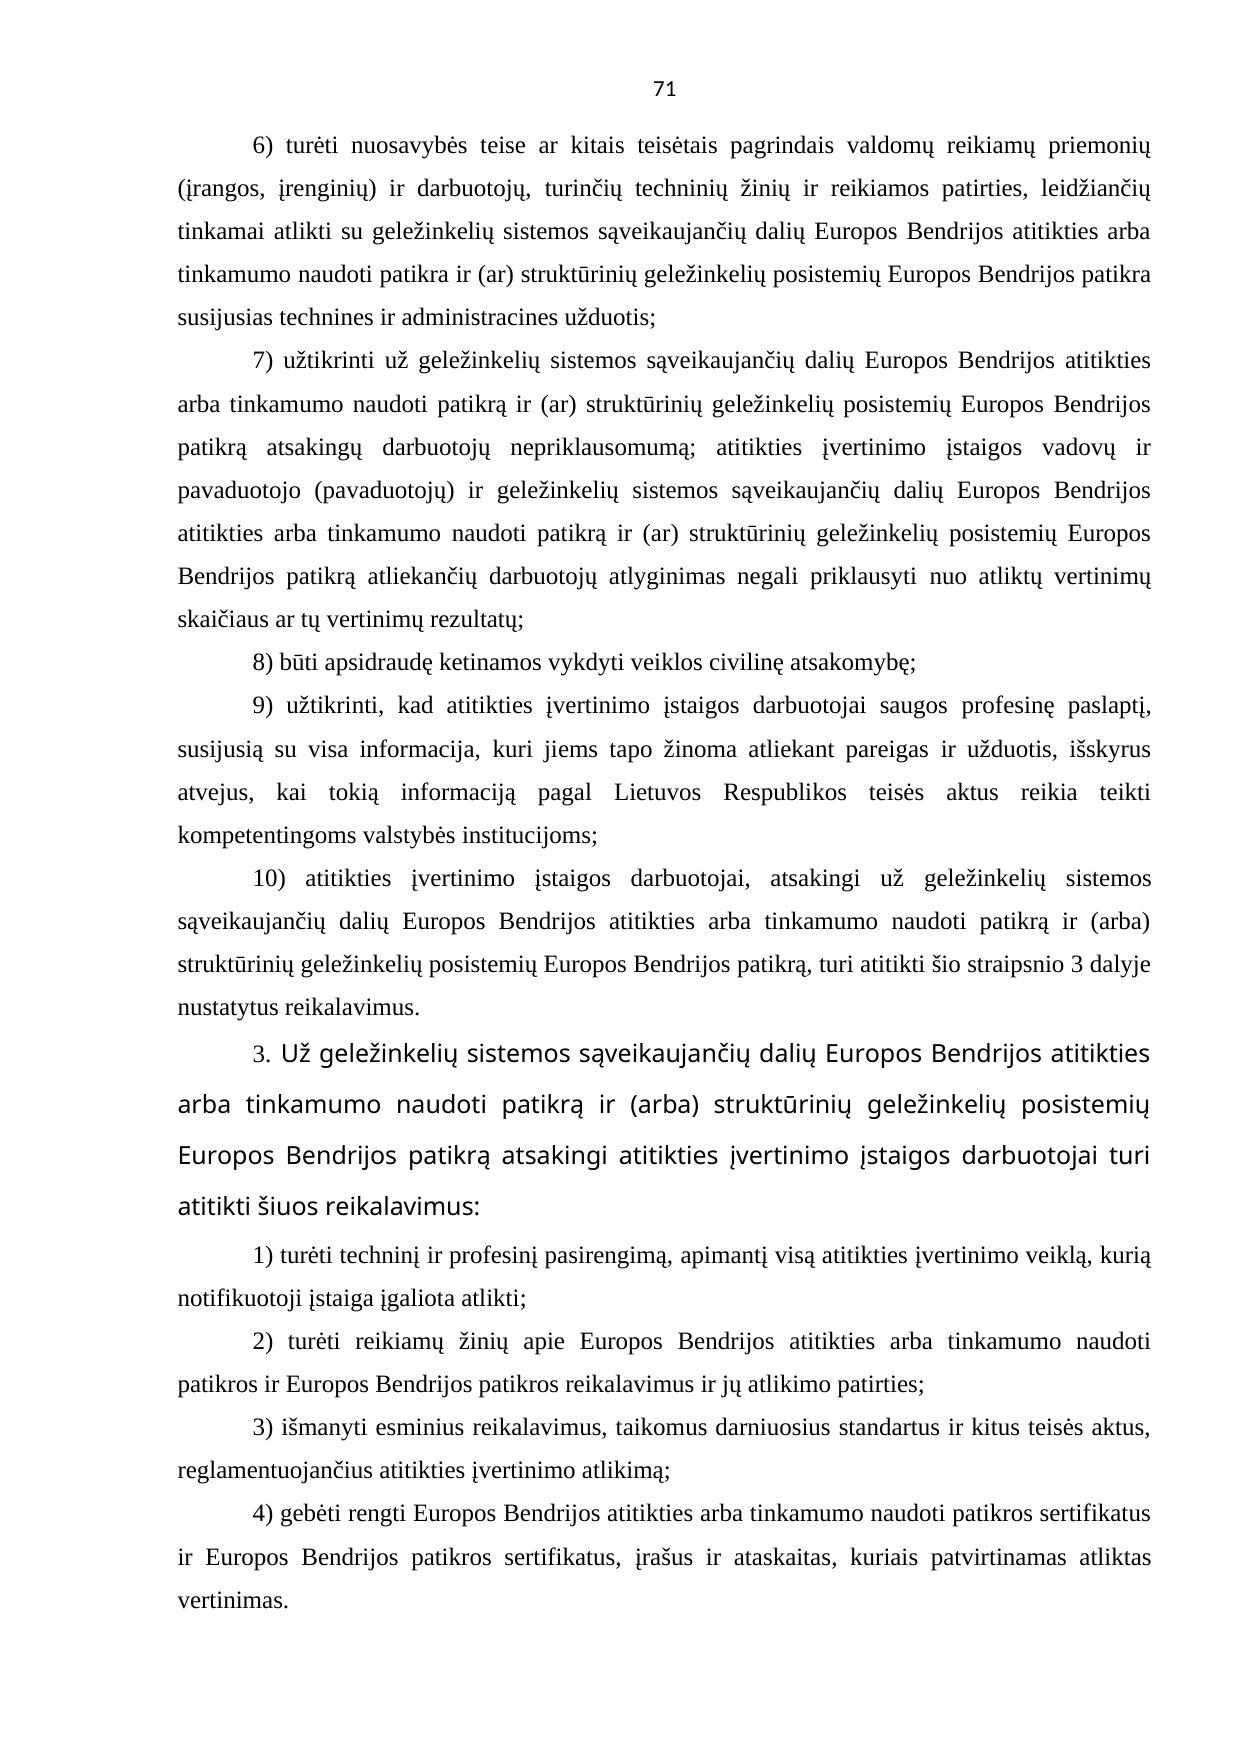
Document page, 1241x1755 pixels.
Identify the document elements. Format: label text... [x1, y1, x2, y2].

text 7) užtikrinti už geležinkelių sistemos sąveikaujančių dalių Europos Bendrijos atitikties arba tinkamumo naudoti patikrą ir (ar) struktūrinių geležinkelių posistemių Europos Bendrijos patikrą atsakingų darbuotojų nepriklausomumą; atitikties įvertinimo įstaigos vadovų ir pavaduotojo (pavaduotojų) ir geležinkelių sistemos sąveikaujančių dalių Europos Bendrijos atitikties arba tinkamumo naudoti patikrą ir (ar) struktūrinių geležinkelių posistemių Europos Bendrijos patikrą atliekančių darbuotojų atlyginimas negali priklausyti nuo atliktų vertinimų skaičiaus ar tų vertinimų rezultatų; [177, 346, 1152, 633]
text 4) gebėti rengti Europos Bendrijos atitikties arba tinkamumo naudoti patikros sertifikatus ir Europos Bendrijos patikros sertifikatus, įrašus ir ataskaitas, kuriais patvirtinamas atliktas vertinimas. [177, 1498, 1152, 1613]
text 6) turėti nuosavybės teise ar kitais teisėtais pagrindais valdomų reikiamų priemonių (įrangos, įrenginių) ir darbuotojų, turinčių techninių žinių ir reikiamos patirties, leidžiančių tinkamai atlikti su geležinkelių sistemos sąveikaujančių dalių Europos Bendrijos atitikties arba tinkamumo naudoti patikra ir (ar) struktūrinių geležinkelių posistemių Europos Bendrijos patikra susijusias technines ir administracines užduotis; [177, 130, 1152, 331]
text 10) atitikties įvertinimo įstaigos darbuotojai, atsakingi už geležinkelių sistemos sąveikaujančių dalių Europos Bendrijos atitikties arba tinkamumo naudoti patikrą ir (arba) struktūrinių geležinkelių posistemių Europos Bendrijos patikrą, turi atitikti šio straipsnio 3 dalyje nustatytus reikalavimus. [177, 863, 1152, 1021]
text 1) turėti techninį ir profesinį pasirengimą, apimantį visą atitikties įvertinimo veiklą, kurią notifikuotoji įstaiga įgaliota atlikti; [177, 1240, 1152, 1312]
text 2) turėti reikiamų žinių apie Europos Bendrijos atitikties arba tinkamumo naudoti patikros ir Europos Bendrijos patikros reikalavimus ir jų atlikimo patirties; [177, 1326, 1152, 1398]
text 3) išmanyti esminius reikalavimus, taikomus darniuosius standartus ir kitus teisės aktus, reglamentuojančius atitikties įvertinimo atlikimą; [177, 1412, 1152, 1484]
text 3. Už geležinkelių sistemos sąveikaujančių dalių Europos Bendrijos atitikties arba tinkamumo naudoti patikrą ir (arba) struktūrinių geležinkelių posistemių Europos Bendrijos patikrą atsakingi atitikties įvertinimo įstaigos darbuotojai turi atitikti šiuos reikalavimus: [177, 1036, 1152, 1223]
text 8) būti apsidraudę ketinamos vykdyti veiklos civilinę atsakomybę; [177, 647, 1152, 676]
text 9) užtikrinti, kad atitikties įvertinimo įstaigos darbuotojai saugos profesinę paslaptį, susijusią su visa informacija, kuri jiems tapo žinoma atliekant pareigas ir užduotis, išskyrus atvejus, kai tokią informaciją pagal Lietuvos Respublikos teisės aktus reikia teikti kompetentingoms valstybės institucijoms; [177, 691, 1152, 849]
